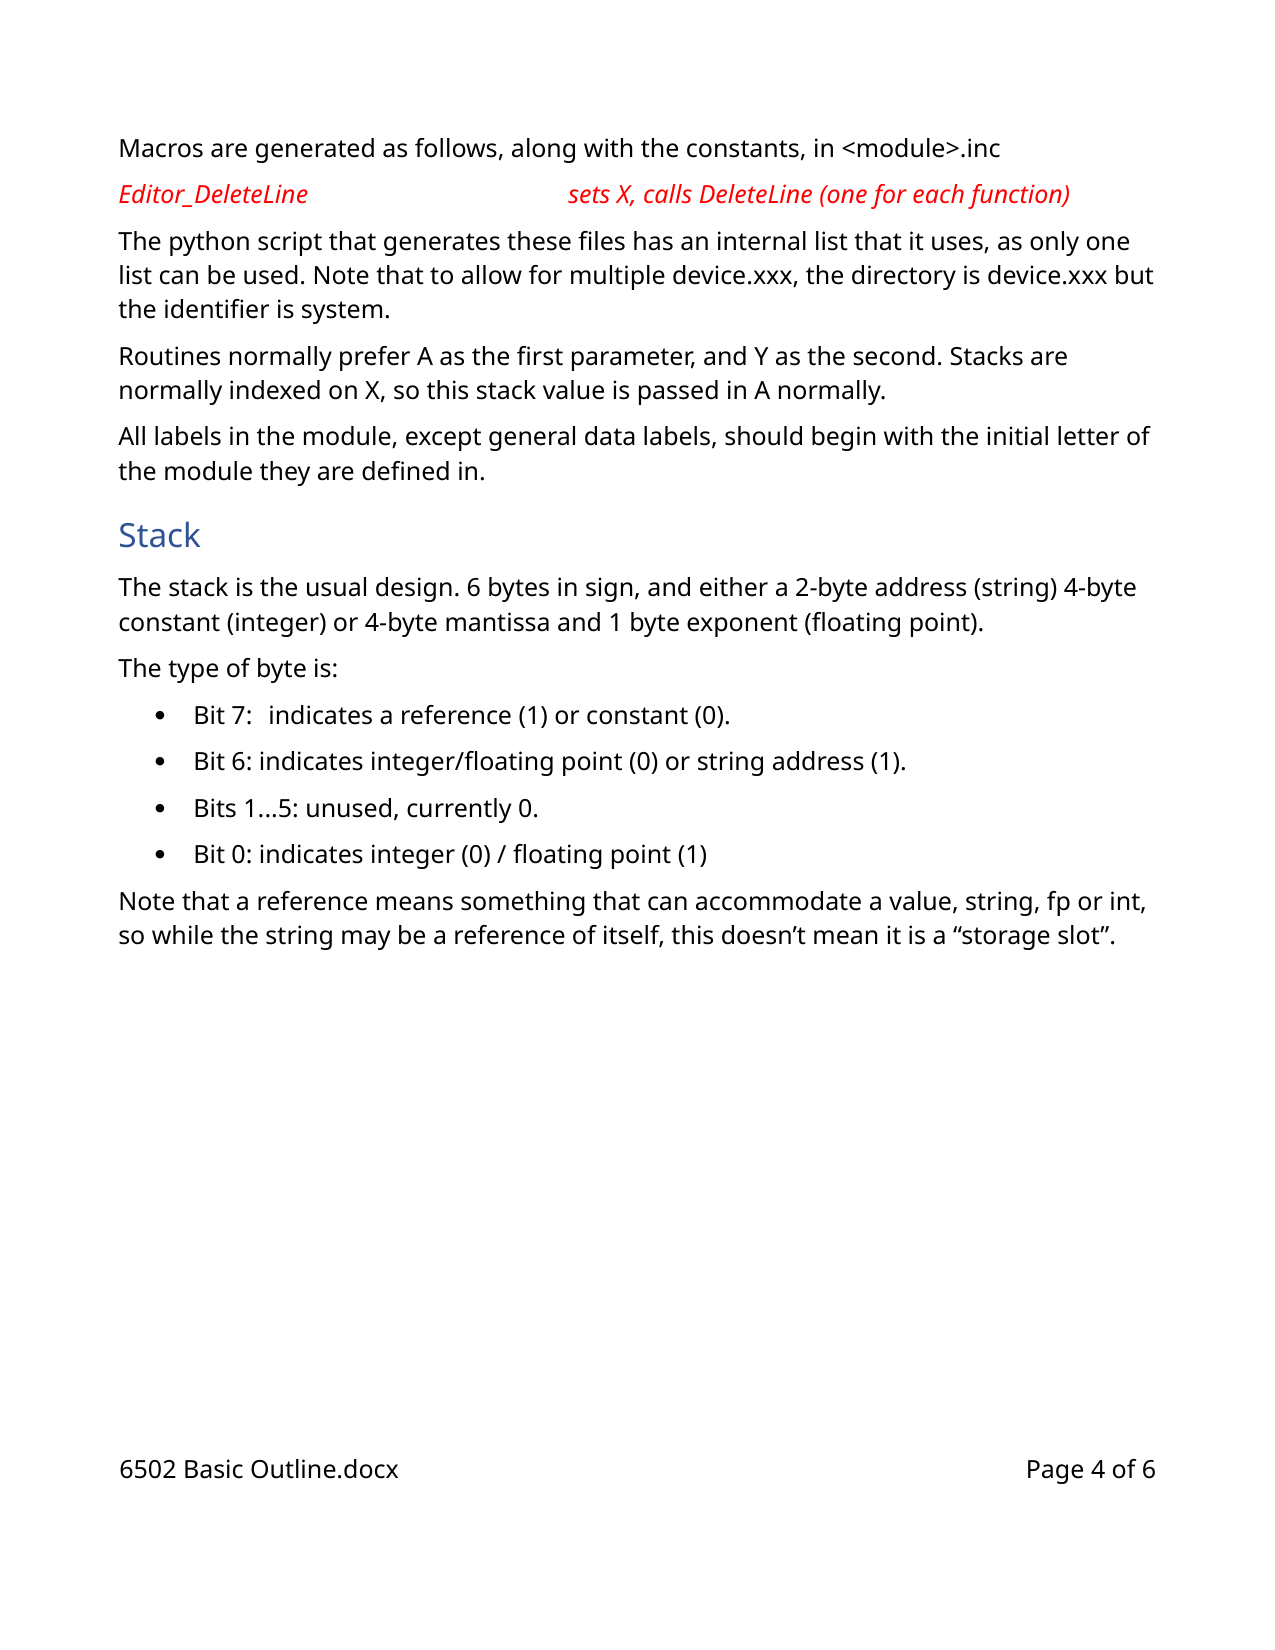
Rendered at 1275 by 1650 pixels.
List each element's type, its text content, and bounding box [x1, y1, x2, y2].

text Note that a reference means something that can accommodate a value, string, fp or int, so while the string may be a reference of itself, this doesn’t mean it is a “storage slot”. [118, 883, 1157, 952]
text The stack is the usual design. 6 bytes in sign, and either a 2-byte address (string) 4-byte constant (integer) or 4-byte mantissa and 1 byte exponent (floating point). [118, 570, 1157, 638]
list Bit 7: indicates a reference (1) or constant (0). [156, 697, 1157, 731]
list Bit 6: indicates integer/floating point (0) or string address (1). [156, 744, 1157, 778]
text The python script that generates these files has an internal list that it uses, as only one list can be used. Note that to allow for multiple device.xxx, the directory is device.xxx but the identifier is system. [118, 224, 1157, 326]
list Bit 0: indicates integer (0) / floating point (1) [156, 837, 1157, 871]
subtitle Stack [118, 512, 1157, 558]
text Macros are generated as follows, along with the constants, in <module>.inc [118, 131, 1157, 165]
text The type of byte is: [118, 651, 1157, 685]
text All labels in the module, except general data labels, should begin with the initial letter of the module they are defined in. [118, 419, 1157, 487]
text Editor_DeleteLine sets X, calls DeleteLine (one for each function) [118, 177, 1157, 211]
list Bits 1...5: unused, currently 0. [156, 790, 1157, 824]
text Routines normally prefer A as the first parameter, and Y as the second. Stacks are normally indexed on X, so this stack value is passed in A normally. [118, 338, 1157, 407]
